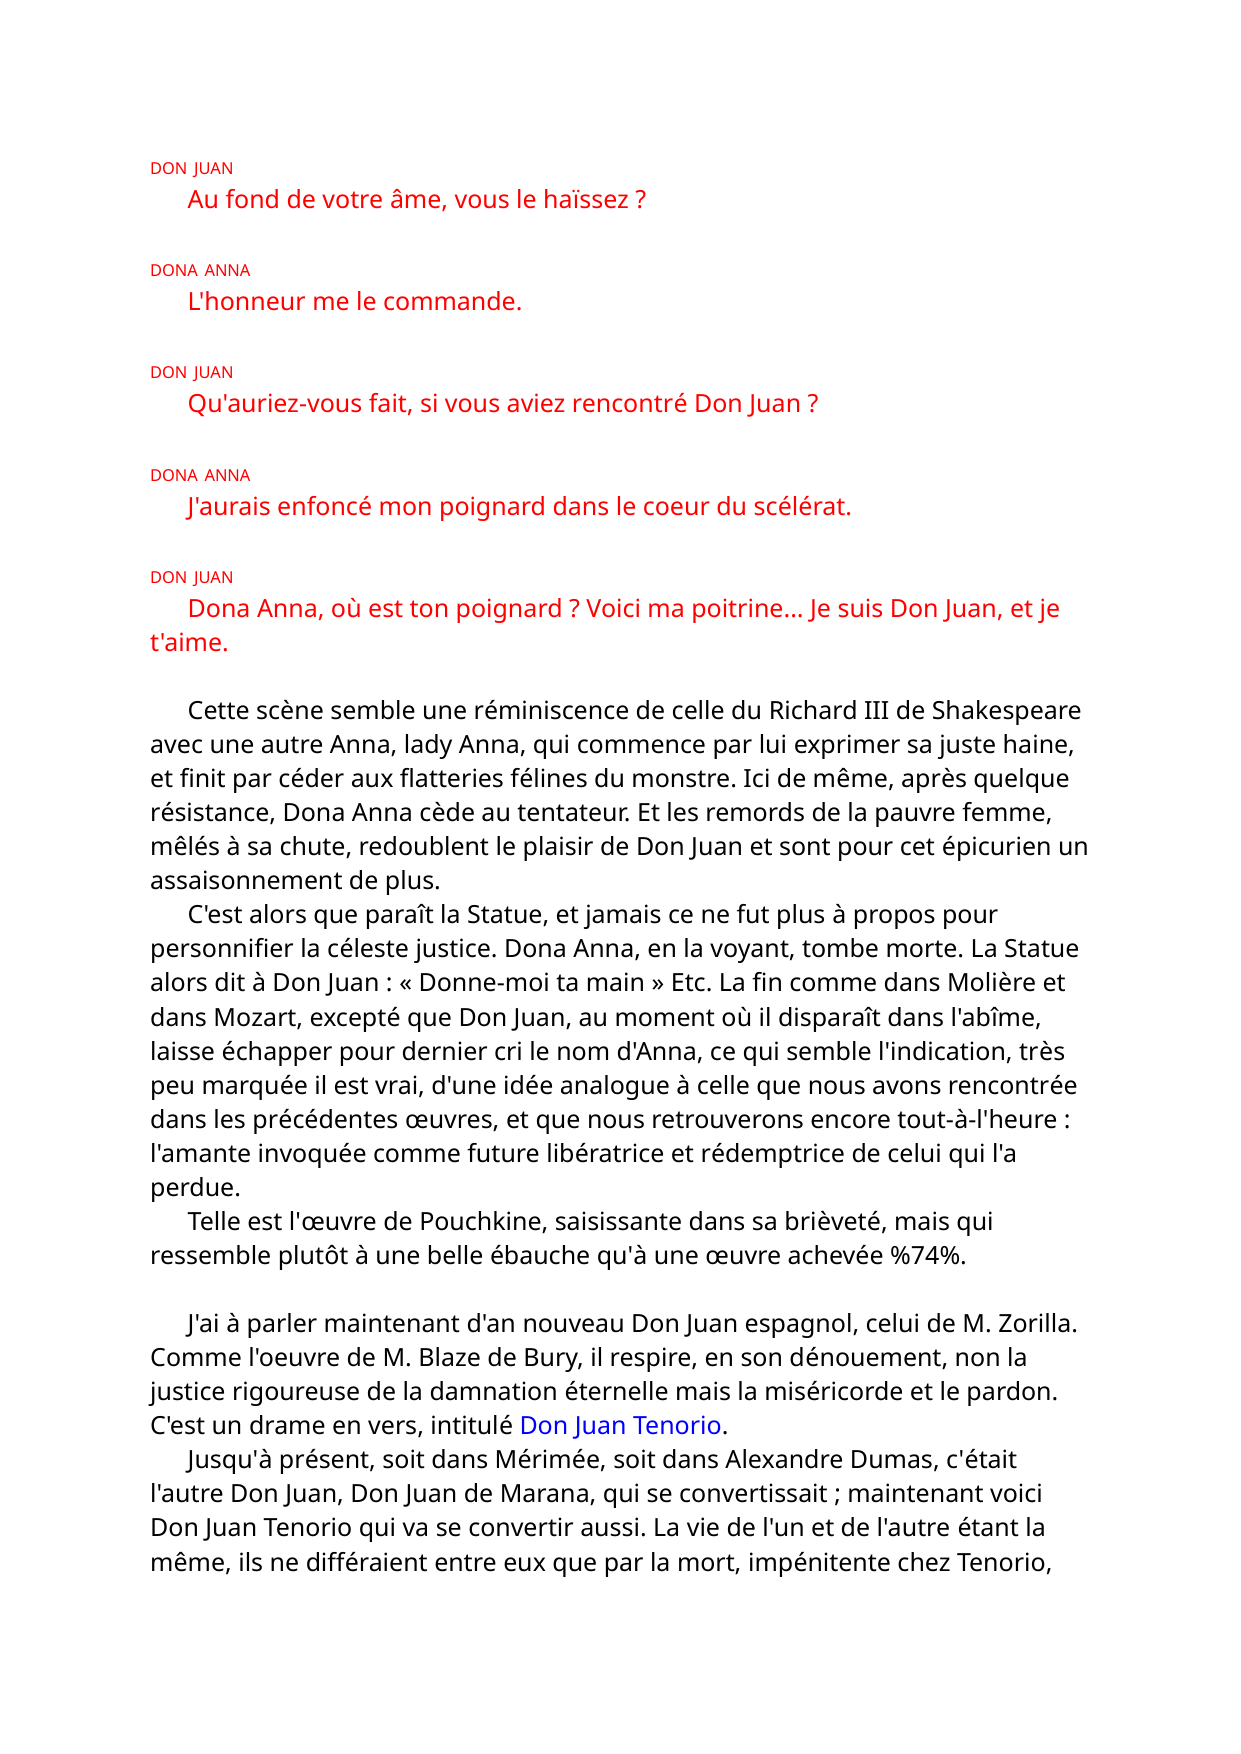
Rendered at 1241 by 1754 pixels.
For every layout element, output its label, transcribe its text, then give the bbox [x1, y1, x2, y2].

text Jusqu'à présent, soit dans Mérimée, soit dans Alexandre Dumas, c'était l'autre Don Juan, Don Juan de Marana, qui se convertissait ; maintenant voici Don Juan Tenorio qui va se convertir aussi. La vie de l'un et de l'autre étant la même, ils ne différaient entre eux que par la mort, impénitente chez Teno­rio, [150, 1442, 1091, 1578]
text Telle est l'œuvre de Pouchkine, saisissante dans sa brièveté, mais qui ressemble plutôt à une belle ébauche qu'à une œuvre achevée %74%. [150, 1203, 1091, 1272]
text don juan [150, 352, 1091, 386]
text J'aurais enfoncé mon poignard dans le coeur du scélérat. [150, 488, 1091, 522]
text Qu'auriez-vous fait, si vous aviez rencontré Don Juan ? [150, 386, 1091, 420]
text C'est alors que paraît la Statue, et jamais ce ne fut plus à propos pour personnifier la céleste justice. Dona Anna, en la voyant, tombe morte. La Statue alors dit à Don Juan : « Donne-moi ta main » Etc. La fin comme dans Molière et dans Mo­zart, excepté que Don Juan, au moment où il dispa­raît dans l'abîme, laisse échapper pour dernier cri le nom d'Anna, ce qui semble l'indication, très peu marquée il est vrai, d'une idée analogue à celle que nous avons rencontrée dans les précédentes œuvres, et que nous retrouverons encore tout-à-l'heure : l'amante invoquée comme future libératrice et rédemptrice de celui qui l'a perdue. [150, 897, 1091, 1203]
text dona anna [150, 454, 1091, 488]
text don juan [150, 148, 1091, 182]
text L'honneur me le commande. [150, 284, 1091, 318]
text J'ai à parler maintenant d'an nouveau Don Juan espagnol, celui de M. Zorilla. Comme l'oeuvre de M. Blaze de Bury, il respire, en son dénouement, non la justice rigoureuse de la damnation éternelle mais la miséricorde et le pardon. C'est un drame en vers, intitulé Don Juan Tenorio. [150, 1306, 1091, 1442]
text Dona Anna, où est ton poignard ? Voici ma poitrine... Je suis Don Juan, et je t'aime. [150, 590, 1091, 658]
text Cette scène semble une réminiscence de celle du Richard III de Shakespeare avec une autre Anna, lady Anna, qui commence par lui exprimer sa juste haine, et finit par céder aux flatteries félines du monstre. Ici de même, après quelque résistance, Dona Anna cède au tentateur. Et les remords de la pauvre femme, mêlés à sa chute, redou­blent le plaisir de Don Juan et sont pour cet épicurien un assaisonnement de plus. [150, 693, 1091, 897]
text dona anna [150, 250, 1091, 284]
text don juan [150, 556, 1091, 590]
text Au fond de votre âme, vous le haïssez ? [150, 182, 1091, 216]
